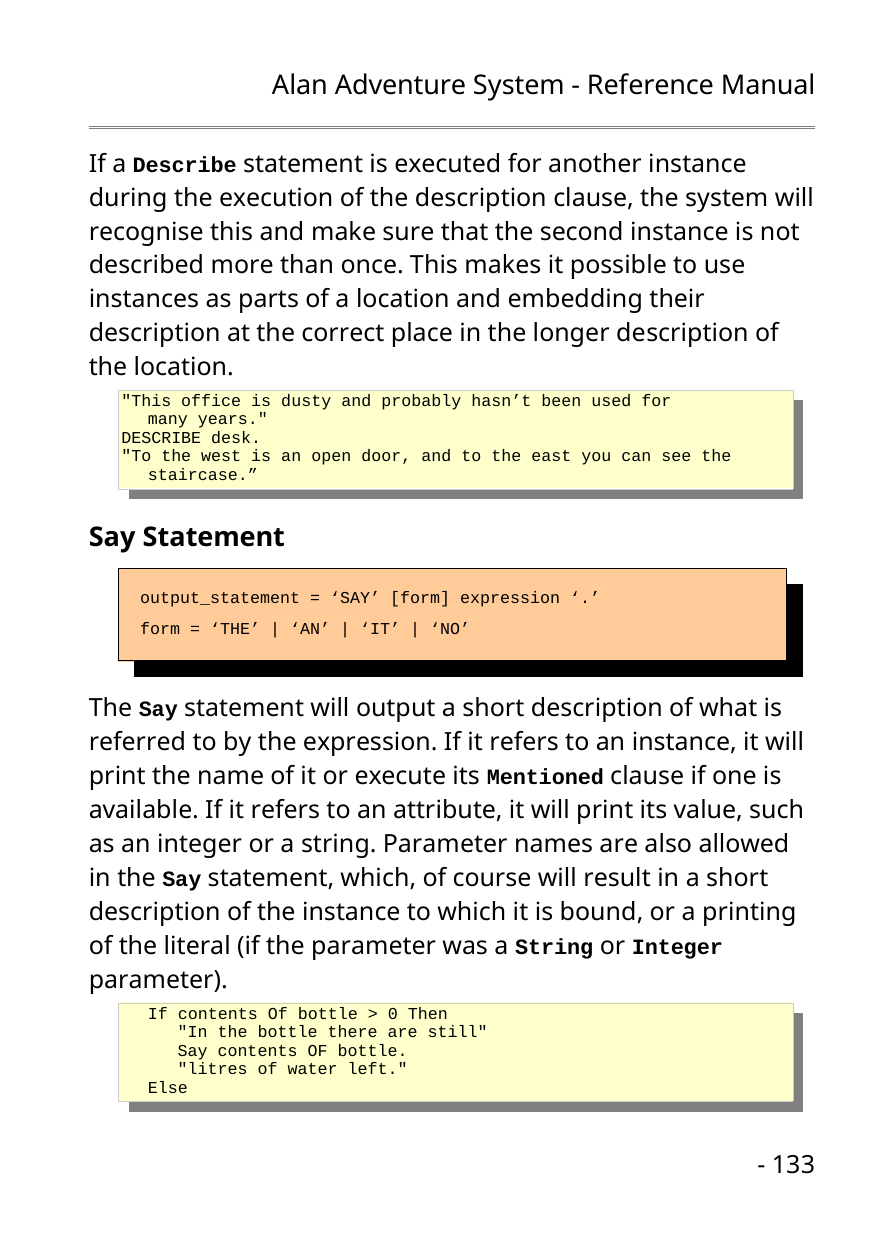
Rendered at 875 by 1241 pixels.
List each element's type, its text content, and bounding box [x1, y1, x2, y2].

text If a Describe statement is executed for another instance during the execution of the description clause, the system will recognise this and make sure that the second instance is not de­scribed more than once. This makes it possible to use instances as parts of a lo­cation and embedding their description at the correct place in the longer de­scription of the location. [88, 146, 815, 383]
text "This office is dusty and probably hasn’t been used for many years." DESCRIBE desk. [119, 391, 793, 445]
text If contents Of bottle > 0 Then "In the bottle there are still" Say contents OF bottle. "litres of water left." Else [119, 1004, 793, 1101]
text The Say statement will output a short description of what is referred to by the expression. If it refers to an instance, it will print the name of it or execute its Mentioned clause if one is avail­able. If it refers to an attribute, it will print its value, such as an integer or a string. Param­eter names are also allowed in the Say statement, which, of course will result in a short description of the instance to which it is bound, or a printing of the lit­eral (if the parameter was a String or Integer parameter). [88, 690, 815, 996]
text "To the west is an open door, and to the east you can see the staircase.” [119, 445, 793, 488]
subtitle Say Statement [88, 518, 815, 555]
text form = ‘THE’ | ‘AN’ | ‘IT’ | ‘NO’ [119, 599, 786, 660]
text output_statement = ‘SAY’ [form] expression ‘.’ [119, 569, 786, 599]
